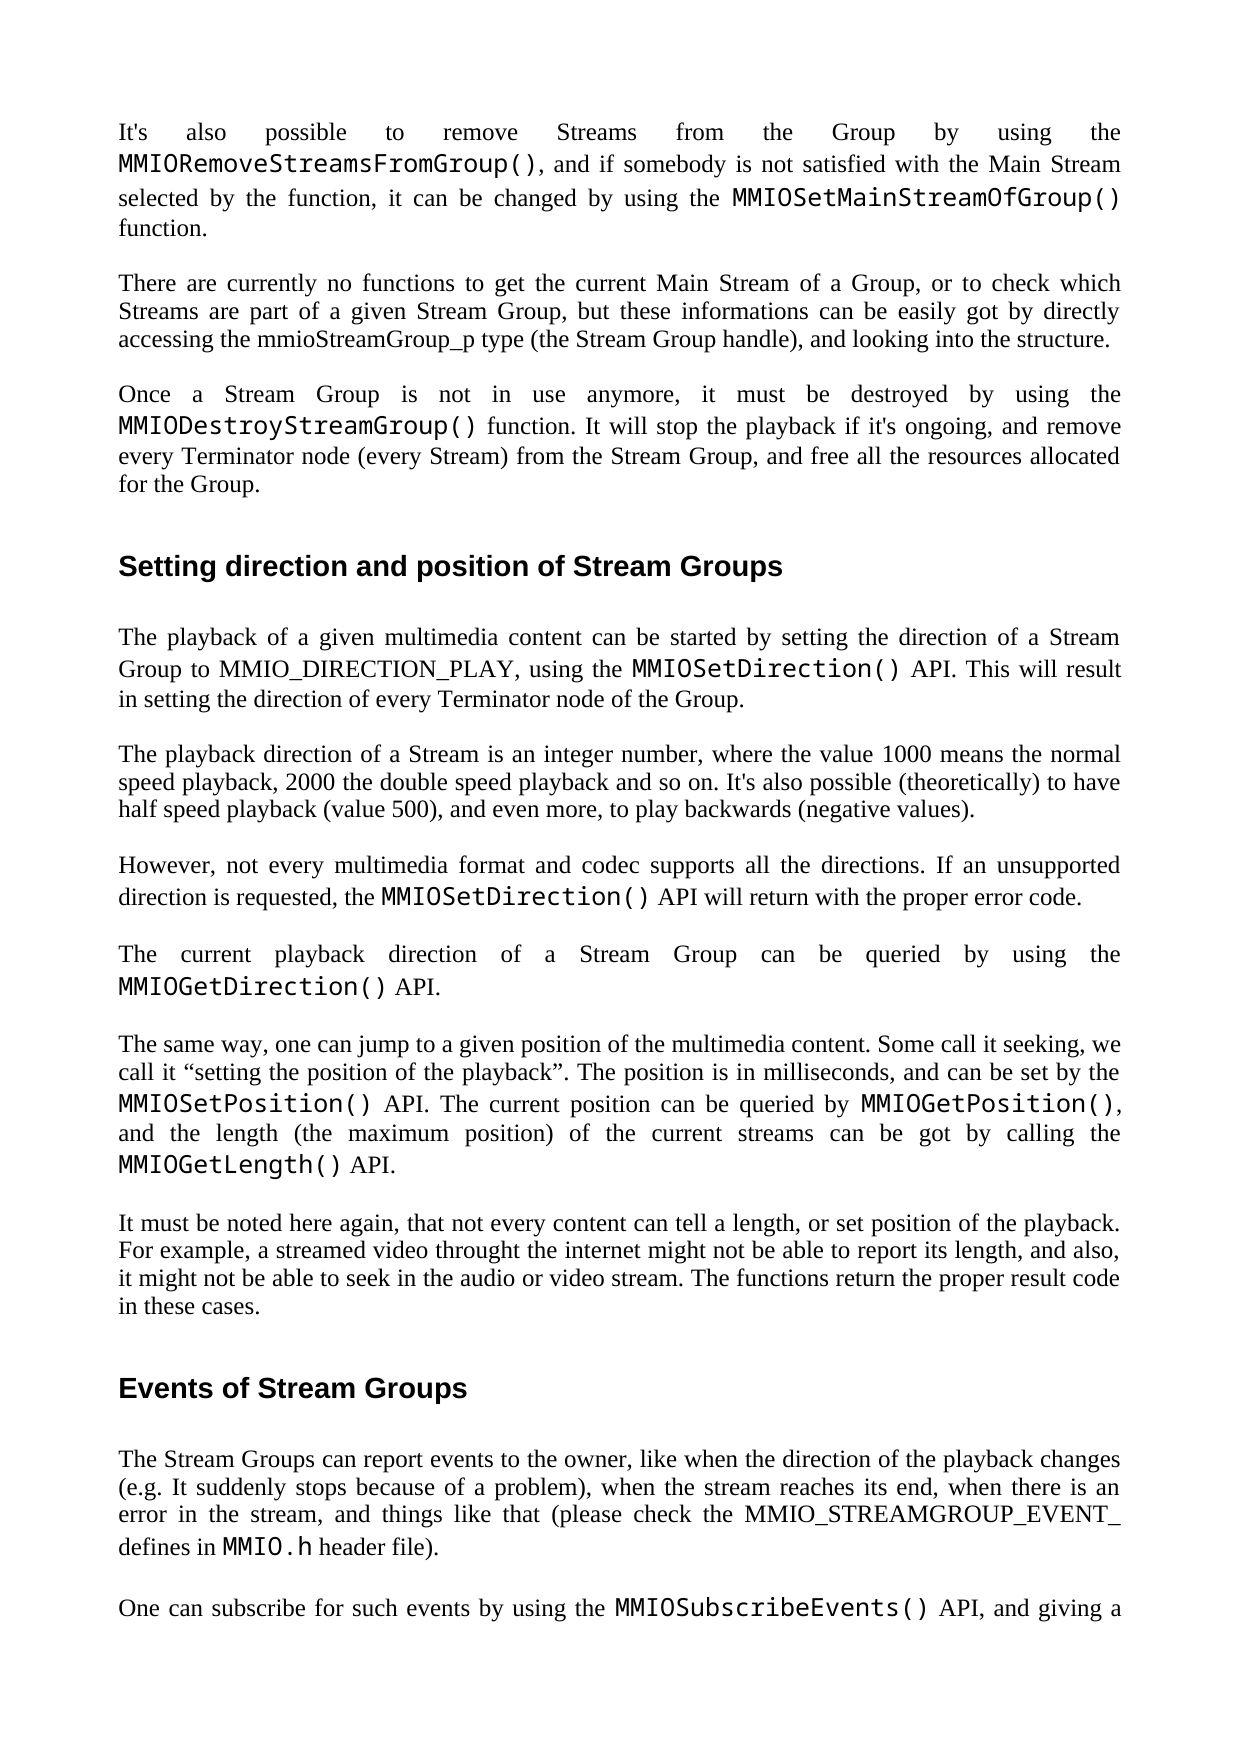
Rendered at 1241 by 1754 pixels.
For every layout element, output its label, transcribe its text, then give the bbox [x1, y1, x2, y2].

text The playback of a given multimedia content can be started by setting the direction of a Stream Group to MMIO_DIRECTION_PLAY, using the MMIOSetDirection() API. This will result in setting the direction of every Terminator node of the Group. [118, 623, 1122, 712]
subtitle Setting direction and position of Stream Groups [118, 550, 1122, 583]
text Once a Stream Group is not in use anymore, it must be destroyed by using the MMIODestroyStreamGroup() function. It will stop the playback if it's ongoing, and remove every Terminator node (every Stream) from the Stream Group, and free all the resources allocated for the Group. [118, 380, 1122, 497]
text There are currently no functions to get the current Main Stream of a Group, or to check which Streams are part of a given Stream Group, but these informations can be easily got by directly accessing the mmioStreamGroup_p type (the Stream Group handle), and looking into the structure. [118, 269, 1122, 352]
text It must be noted here again, that not every content can tell a length, or set position of the playback. For example, a streamed video throught the internet might not be able to report its length, and also, it might not be able to seek in the audio or video stream. The functions return the proper result code in these cases. [118, 1209, 1122, 1320]
text The Stream Groups can report events to the owner, like when the direction of the playback changes (e.g. It suddenly stops because of a problem), when the stream reaches its end, when there is an error in the stream, and things like that (please check the MMIO_STREAMGROUP_EVENT_ defines in MMIO.h header file). [118, 1445, 1122, 1562]
text It's also possible to remove Streams from the Group by using the MMIORemoveStreamsFromGroup(), and if somebody is not satisfied with the Main Stream selected by the function, it can be changed by using the MMIOSetMainStreamOfGroup() function. [118, 118, 1122, 242]
text The same way, one can jump to a given position of the multimedia content. Some call it seeking, we call it “setting the position of the playback”. The position is in milliseconds, and can be set by the MMIOSetPosition() API. The current position can be queried by MMIOGetPosition(), and the length (the maximum position) of the current streams can be got by calling the MMIOGetLength() API. [118, 1030, 1122, 1181]
text However, not every multimedia format and codec supports all the directions. If an unsupported direction is requested, the MMIOSetDirection() API will return with the proper error code. [118, 851, 1122, 913]
text One can subscribe for such events by using the MMIOSubscribeEvents() API, and giving a [118, 1590, 1122, 1624]
subtitle Events of Stream Groups [118, 1372, 1122, 1405]
text The playback direction of a Stream is an integer number, where the value 1000 means the normal speed playback, 2000 the double speed playback and so on. It's also possible (theoretically) to have half speed playback (value 500), and even more, to play backwards (negative values). [118, 740, 1122, 823]
text The current playback direction of a Stream Group can be queried by using the MMIOGetDirection() API. [118, 940, 1122, 1002]
